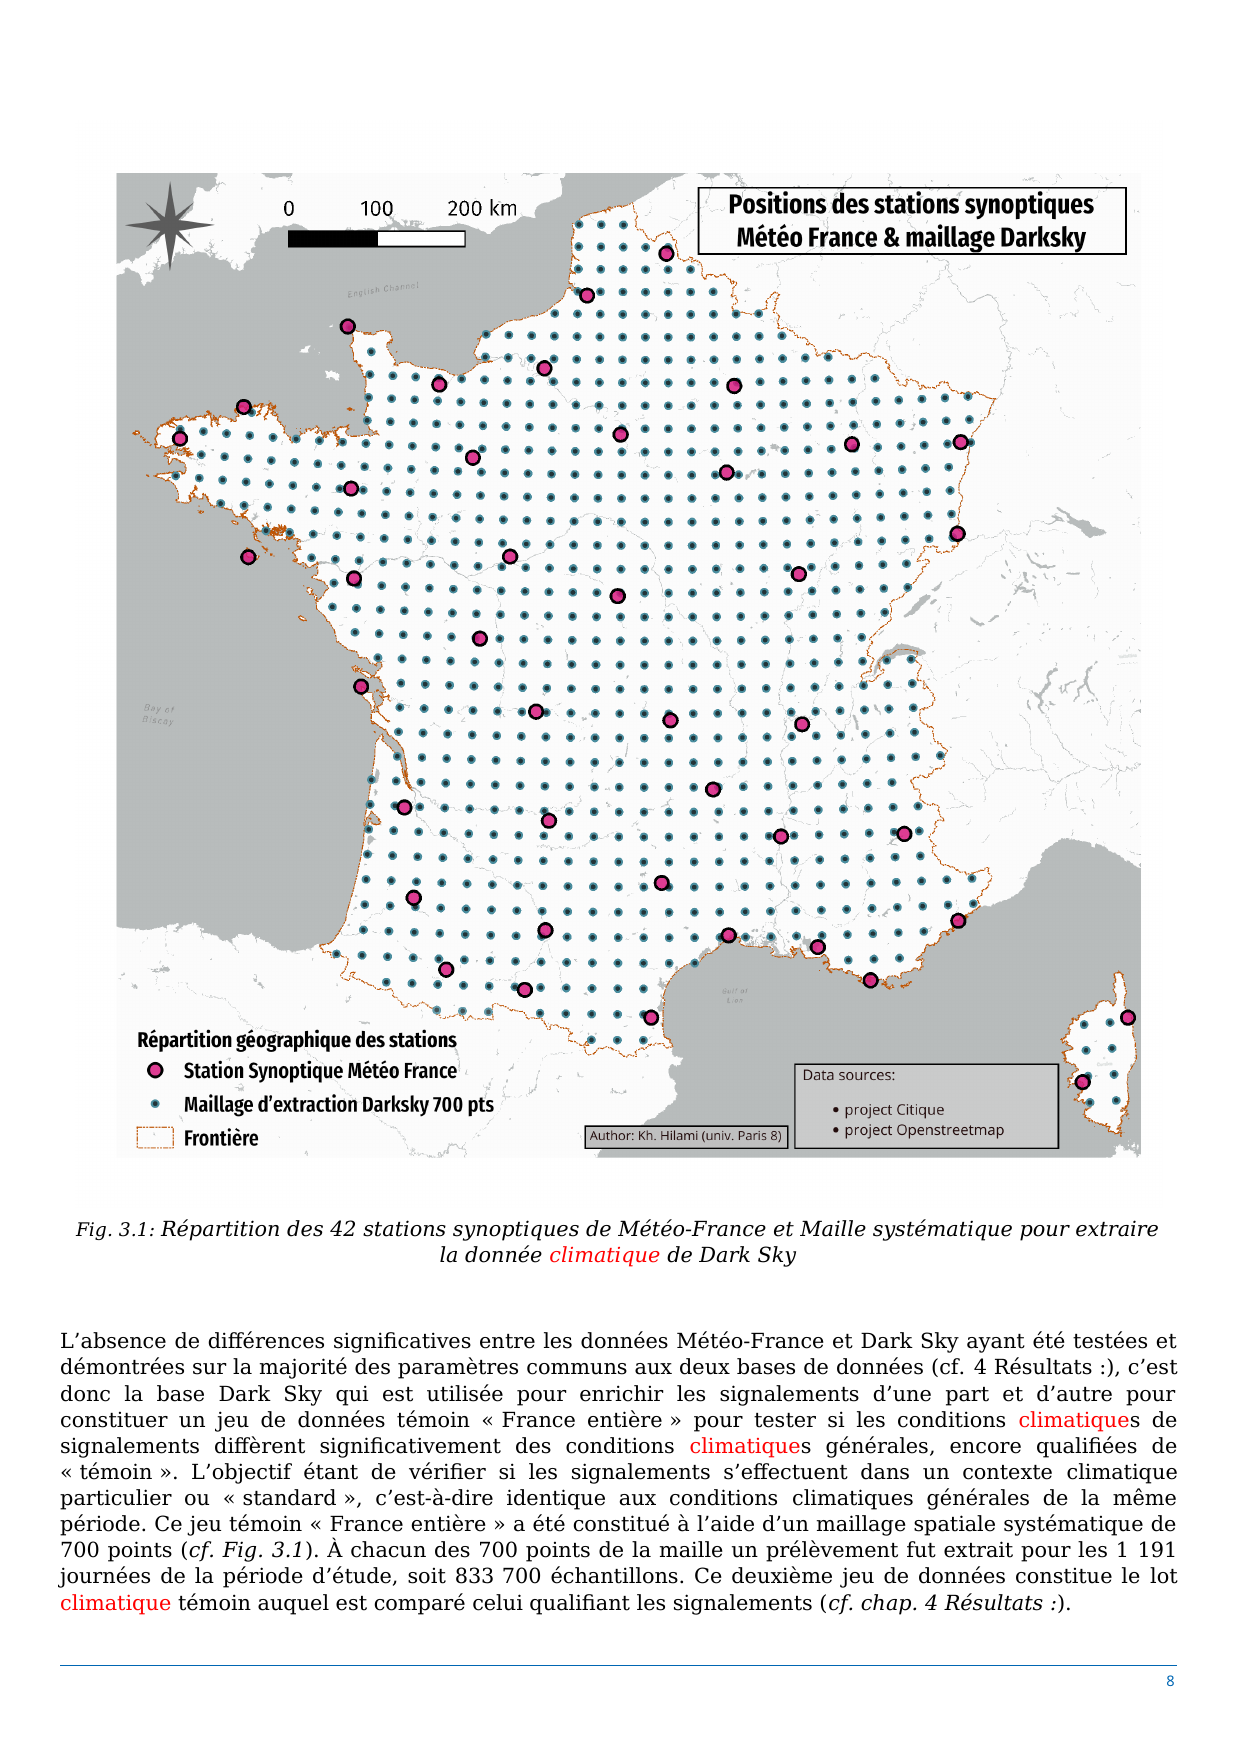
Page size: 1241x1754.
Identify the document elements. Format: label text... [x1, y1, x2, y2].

text L’absence de différences significatives entre les données Météo-France et Dark Sky ayant été testées et démontrées sur la majorité des paramètres communs aux deux bases de données (cf. 4 Résultats :), c’est donc la base Dark Sky qui est utilisée pour enrichir les signalements d’une part et d’autre pour constituer un jeu de données témoin « France entière » pour tester si les conditions climatiques de signalements diffèrent significativement des conditions climatiques générales, encore qualifiées de « témoin ». L’objectif étant de vérifier si les signalements s’effectuent dans un contexte climatique particulier ou « standard », c’est-à-dire identique aux conditions climatiques générales de la même période. Ce jeu témoin « France entière » a été constitué à l’aide d’un maillage spatiale systématique de 700 points (cf. Fig. 3.1). À chacun des 700 points de la maille un prélèvement fut extrait pour les 1 191 journées de la période d’étude, soit 833 700 échantillons. Ce deuxième jeu de données constitue le lot climatique témoin auquel est comparé celui qualifiant les signalements (cf. chap. 4 Résultats :). [60, 1329, 1177, 1615]
picture [75, 120, 1163, 1208]
text Fig. 3.1: Répartition des 42 stations synoptiques de Météo-France et Maille systématique pour extraire la donnée climatique de Dark Sky [72, 1208, 1165, 1267]
